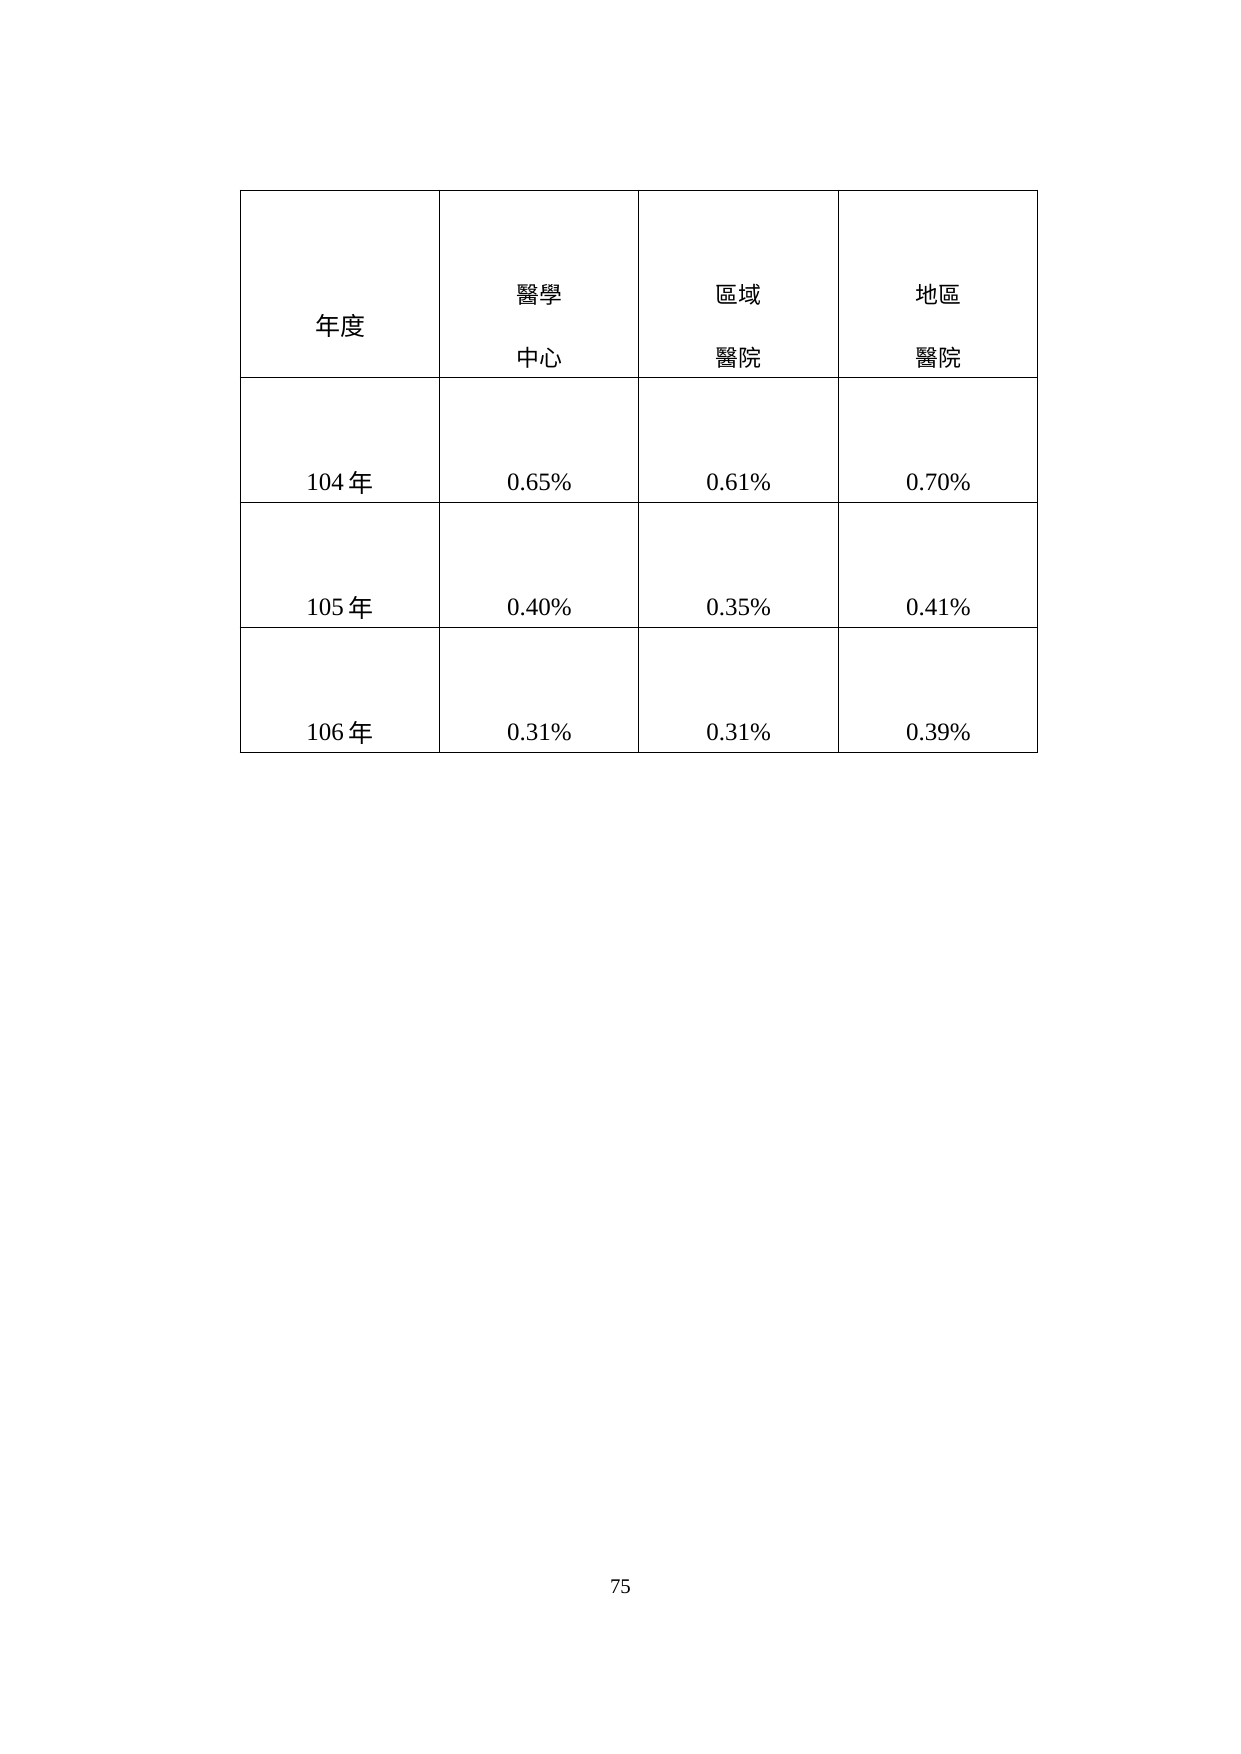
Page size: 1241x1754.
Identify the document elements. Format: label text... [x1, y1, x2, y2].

table_cell 105年 [241, 503, 439, 627]
table_header 地區 醫院 [839, 191, 1037, 377]
table_header 年度 [241, 191, 439, 377]
table_cell 0.40% [440, 503, 638, 627]
table_cell 106年 [241, 628, 439, 752]
table_cell 0.61% [639, 378, 838, 502]
table_cell 0.35% [639, 503, 838, 627]
table_header 區域 醫院 [639, 191, 838, 377]
table_cell 0.31% [440, 628, 638, 752]
table_cell 0.70% [839, 378, 1037, 502]
table_cell 0.41% [839, 503, 1037, 627]
table_cell 104年 [241, 378, 439, 502]
table_cell 0.39% [839, 628, 1037, 752]
table_cell 0.31% [639, 628, 838, 752]
table_cell 0.65% [440, 378, 638, 502]
table_header 醫學 中心 [440, 191, 638, 377]
